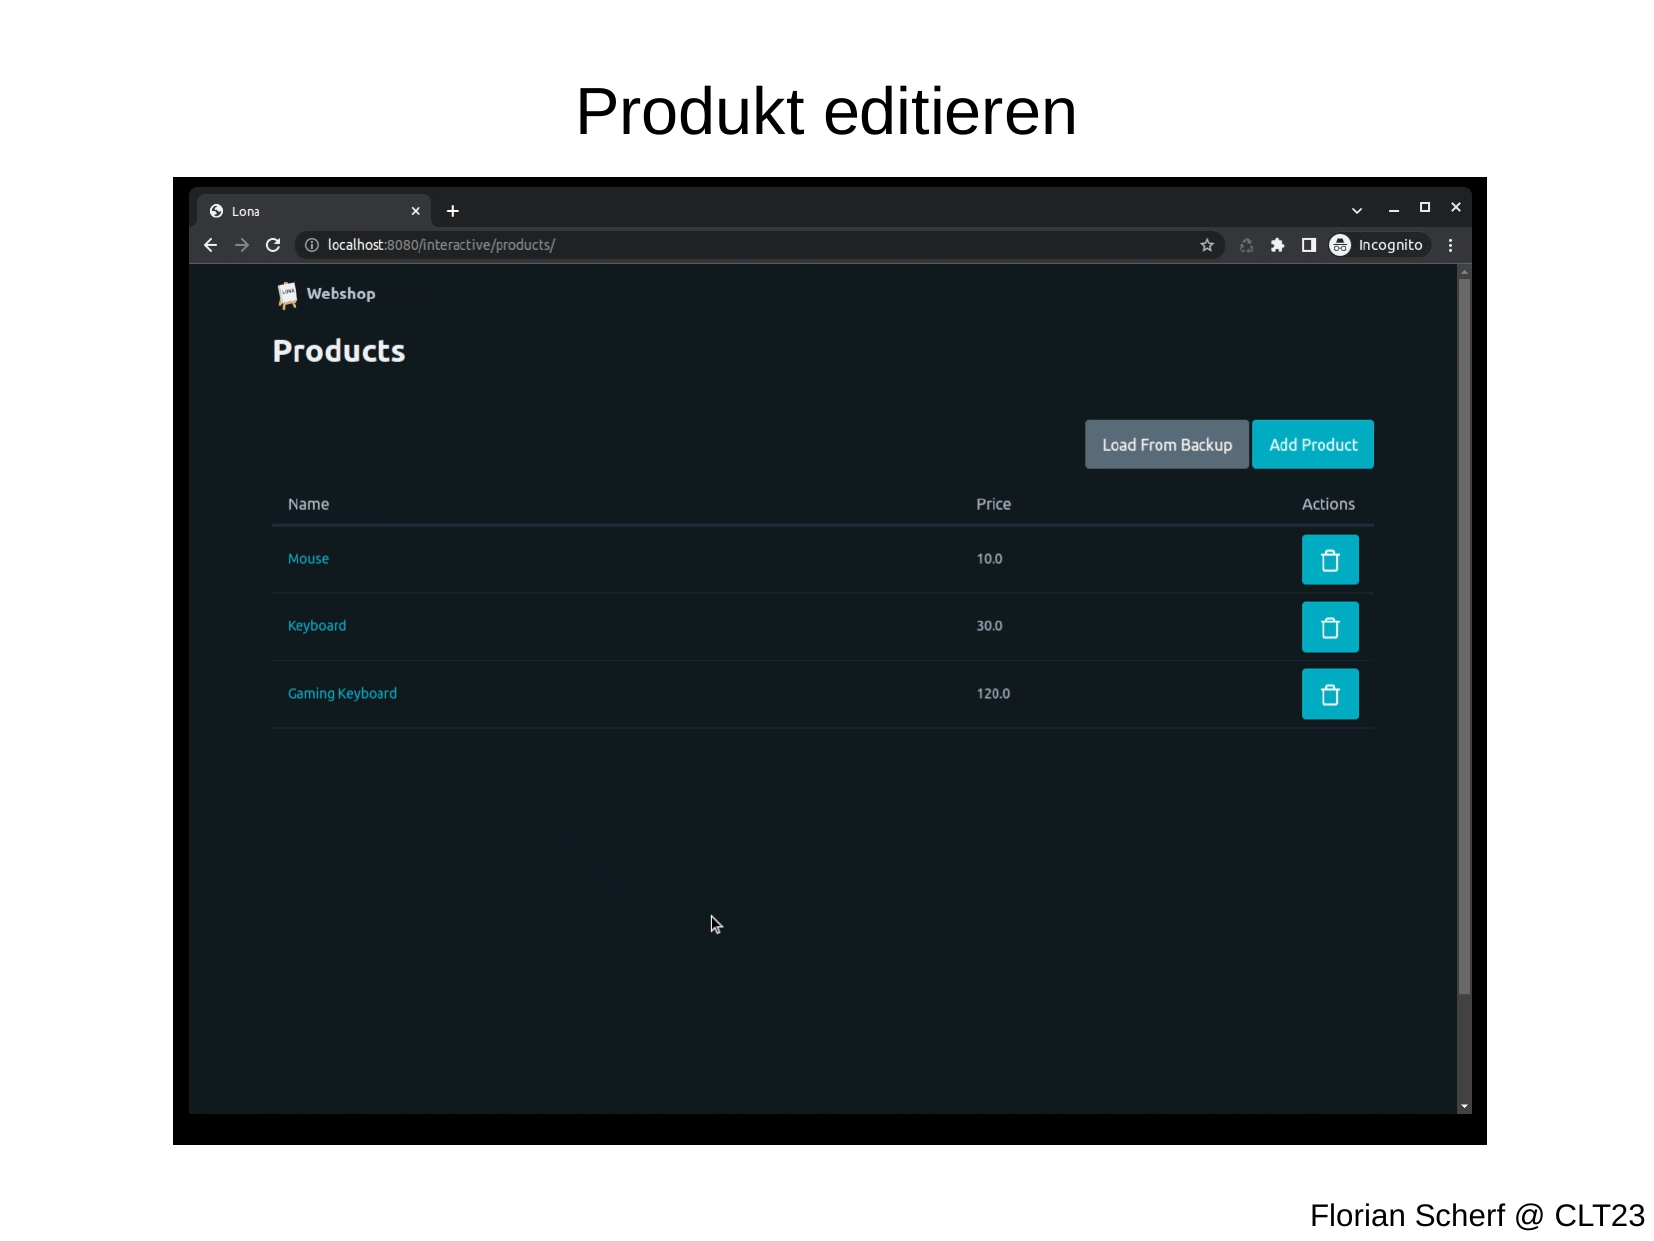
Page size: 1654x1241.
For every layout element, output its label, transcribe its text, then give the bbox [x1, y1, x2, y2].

list Florian Scherf @ CLT23 [1239, 1197, 1654, 1241]
title Produkt editieren [82, 8, 1571, 216]
picture [173, 177, 1487, 1145]
